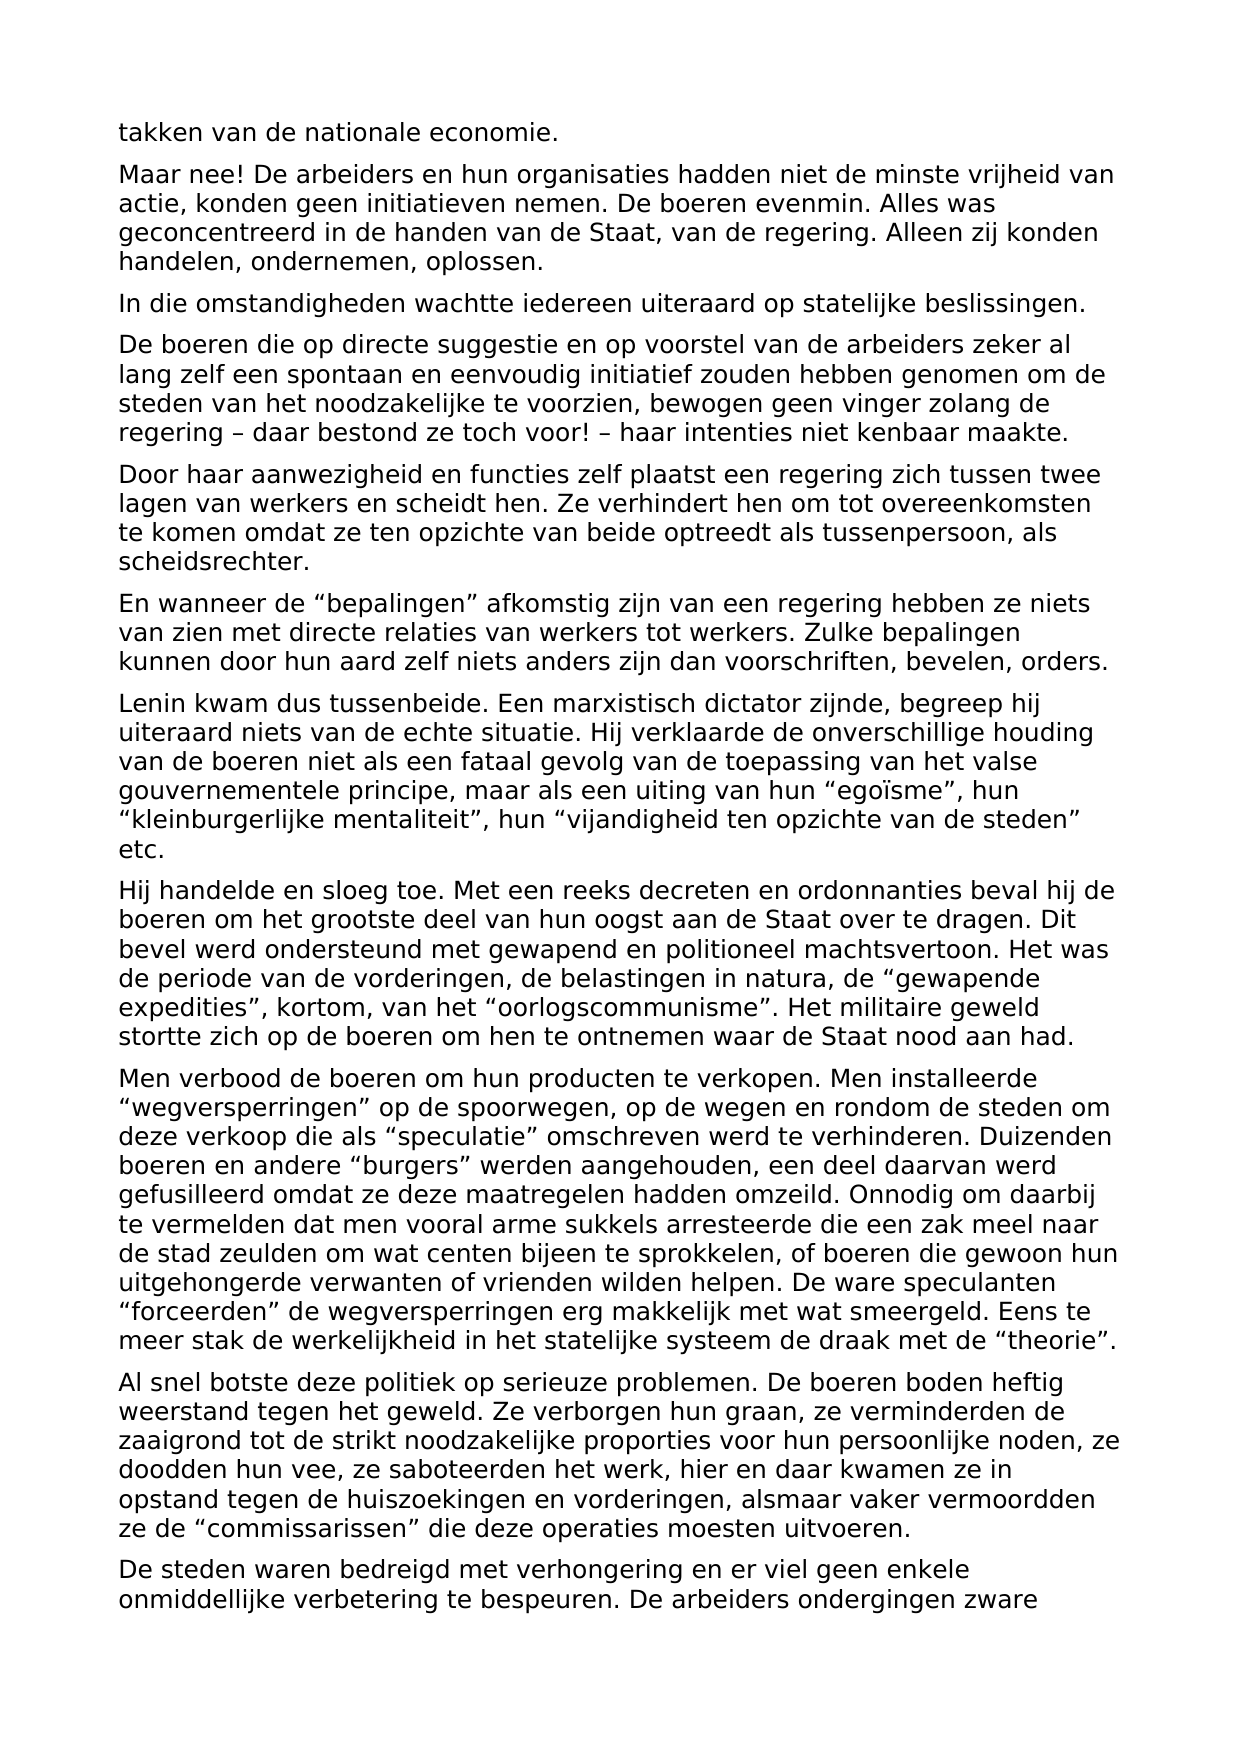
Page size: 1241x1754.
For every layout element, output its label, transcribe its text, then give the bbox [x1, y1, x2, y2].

text De steden waren bedreigd met verhongering en er viel geen enkele onmiddellijke verbetering te bespeuren. De arbeiders ondergingen zware [118, 1556, 1122, 1614]
text Lenin kwam dus tussenbeide. Een marxistisch dictator zijnde, begreep hij uiteraard niets van de echte situatie. Hij verklaarde de onverschillige houding van de boeren niet als een fataal gevolg van de toepassing van het valse gouvernementele principe, maar als een uiting van hun “egoïsme”, hun “kleinburgerlijke mentaliteit”, hun “vijandigheid ten opzichte van de steden” etc. [118, 689, 1122, 864]
text Maar nee! De arbeiders en hun organisaties hadden niet de minste vrijheid van actie, konden geen initiatieven nemen. De boeren evenmin. Alles was geconcentreerd in de handen van de Staat, van de regering. Alleen zij konden handelen, ondernemen, oplossen. [118, 160, 1122, 276]
text Hij handelde en sloeg toe. Met een reeks decreten en ordonnanties beval hij de boeren om het grootste deel van hun oogst aan de Staat over te dragen. Dit bevel werd ondersteund met gewapend en politioneel machtsvertoon. Het was de periode van de vorderingen, de belastingen in natura, de “gewapende expedities”, kortom, van het “oorlogscommunisme”. Het militaire geweld stortte zich op de boeren om hen te ontnemen waar de Staat nood aan had. [118, 876, 1122, 1051]
text takken van de nationale economie. [118, 118, 1122, 147]
text In die omstandigheden wachtte iedereen uiteraard op statelijke beslissingen. [118, 289, 1122, 318]
text Door haar aanwezigheid en functies zelf plaatst een regering zich tussen twee lagen van werkers en scheidt hen. Ze verhindert hen om tot overeenkomsten te komen omdat ze ten opzichte van beide optreedt als tussenpersoon, als scheidsrechter. [118, 460, 1122, 576]
text De boeren die op directe suggestie en op voorstel van de arbeiders zeker al lang zelf een spontaan en eenvoudig initiatief zouden hebben genomen om de steden van het noodzakelijke te voorzien, bewogen geen vinger zolang de regering – daar bestond ze toch voor! – haar intenties niet kenbaar maakte. [118, 331, 1122, 447]
text Men verbood de boeren om hun producten te verkopen. Men installeerde “wegversperringen” op de spoorwegen, op de wegen en rondom de steden om deze verkoop die als “speculatie” omschreven werd te verhinderen. Duizenden boeren en andere “burgers” werden aangehouden, een deel daarvan werd gefusilleerd omdat ze deze maatregelen hadden omzeild. Onnodig om daarbij te vermelden dat men vooral arme sukkels arresteerde die een zak meel naar de stad zeulden om wat centen bijeen te sprokkelen, of boeren die gewoon hun uitgehongerde verwanten of vrienden wilden helpen. De ware speculanten “forceerden” de wegversperringen erg makkelijk met wat smeergeld. Eens te meer stak de werkelijkheid in het statelijke systeem de draak met de “theorie”. [118, 1064, 1122, 1356]
text En wanneer de “bepalingen” afkomstig zijn van een regering hebben ze niets van zien met directe relaties van werkers tot werkers. Zulke bepalingen kunnen door hun aard zelf niets anders zijn dan voorschriften, bevelen, orders. [118, 589, 1122, 676]
text Al snel botste deze politiek op serieuze problemen. De boeren boden heftig weerstand tegen het geweld. Ze verborgen hun graan, ze verminderden de zaaigrond tot de strikt noodzakelijke proporties voor hun persoonlijke noden, ze doodden hun vee, ze saboteerden het werk, hier en daar kwamen ze in opstand tegen de huiszoekingen en vorderingen, alsmaar vaker vermoordden ze de “commissarissen” die deze operaties moesten uitvoeren. [118, 1368, 1122, 1543]
